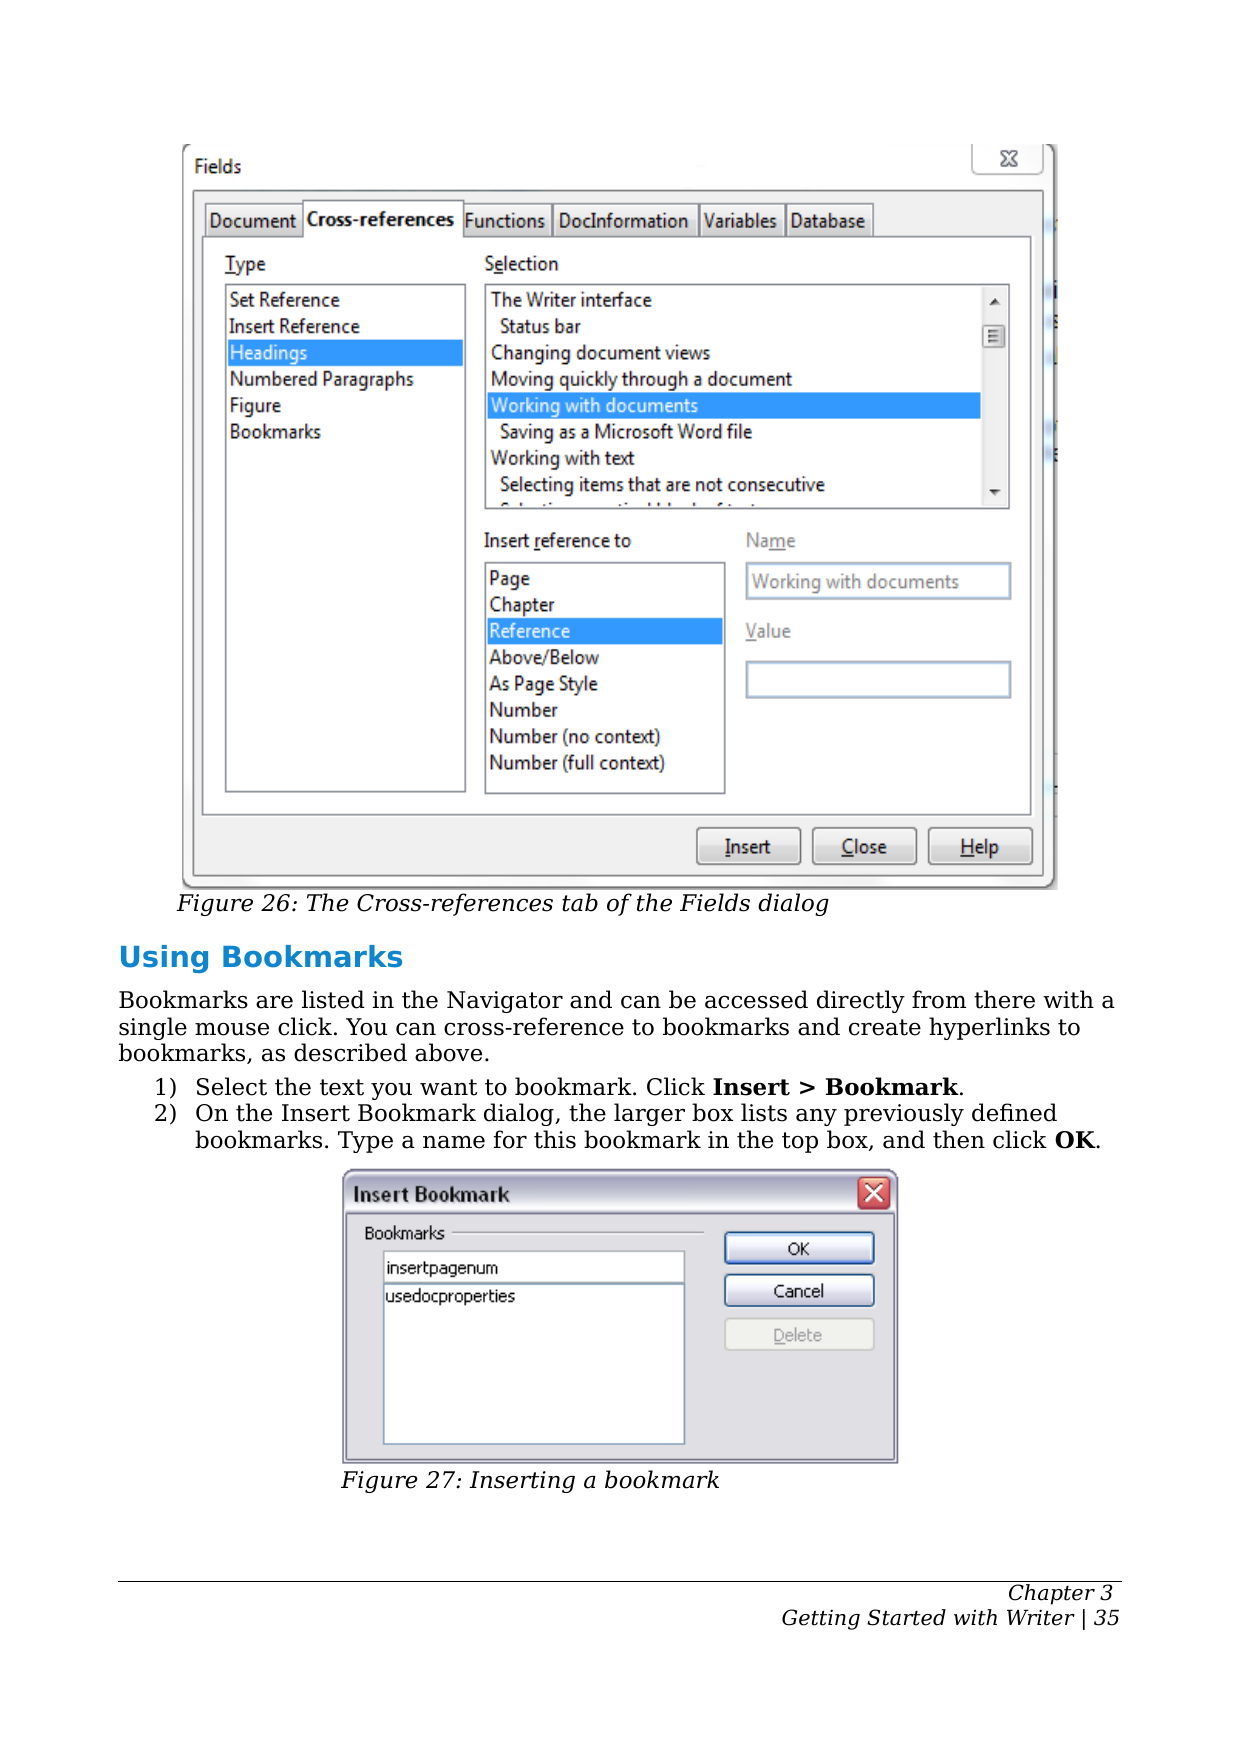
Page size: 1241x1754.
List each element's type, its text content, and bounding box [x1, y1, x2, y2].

picture [341, 1166, 900, 1467]
list Bookmarks are listed in the Navigator and can be accessed directly from there with a single mouse click. You can cross-reference to bookmarks and create hyperlinks to bookmarks, as described above. [118, 987, 1122, 1067]
list Select the text you want to bookmark. Click Insert > Bookmark. [177, 1074, 1122, 1101]
list On the Insert Bookmark dialog, the larger box lists any previously defined bookmarks. Type a name for this bookmark in the top box, and then click OK. [177, 1101, 1122, 1154]
text Figure 26: The Cross-references tab of the Fields dialog [177, 890, 1063, 917]
text Figure 27: Inserting a bookmark [341, 1467, 899, 1493]
picture [182, 144, 1058, 890]
subtitle Using Bookmarks [118, 941, 1122, 975]
